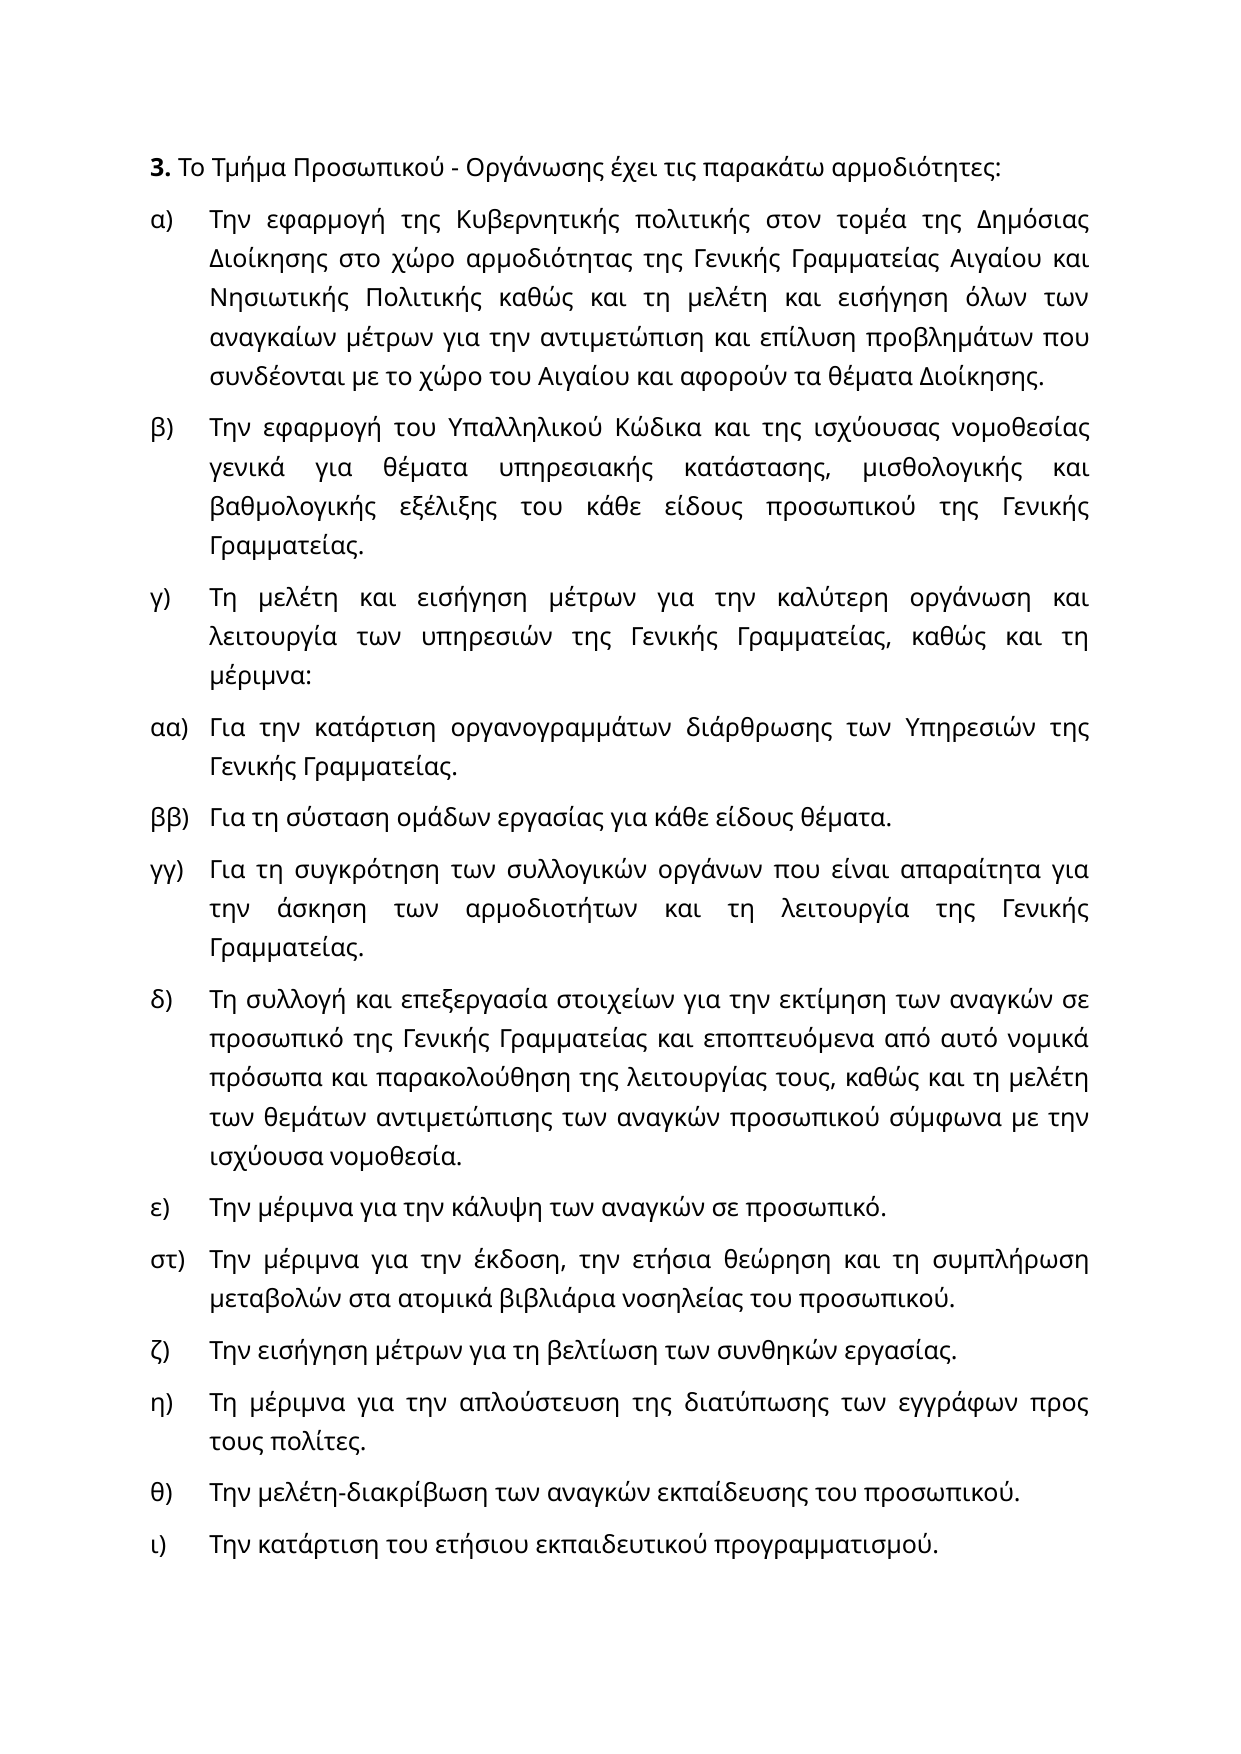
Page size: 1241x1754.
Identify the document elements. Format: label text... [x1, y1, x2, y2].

list θ) Την μελέτη-διακρίβωση των αναγκών εκπαίδευσης του προσωπικού. [150, 1475, 1090, 1509]
list γ) Τη μελέτη και εισήγηση μέτρων για την καλύτερη οργάνωση και λειτουργία των υπηρεσιών της Γενικής Γραμματείας, καθώς και τη μέριμνα: [150, 579, 1090, 692]
list γγ) Για τη συγκρότηση των συλλογικών οργάνων που είναι απαραίτητα για την άσκηση των αρμοδιοτήτων και τη λειτουργία της Γενικής Γραμματείας. [150, 852, 1090, 964]
list β) Την εφαρμογή του Υπαλληλικού Κώδικα και της ισχύουσας νομοθεσίας γενικά για θέματα υπηρεσιακής κατάστασης, μισθολογικής και βαθμολογικής εξέλιξης του κάθε είδους προσωπικού της Γενικής Γραμματείας. [150, 410, 1090, 562]
list ζ) Την εισήγηση μέτρων για τη βελτίωση των συνθηκών εργασίας. [150, 1332, 1090, 1367]
list α) Την εφαρμογή της Κυβερνητικής πολιτικής στον τομέα της Δημόσιας Διοίκησης στο χώρο αρμοδιότητας της Γενικής Γραμματείας Αιγαίου και Νησιωτικής Πολιτικής καθώς και τη μελέτη και εισήγηση όλων των αναγκαίων μέτρων για την αντιμετώπιση και επίλυση προβλημάτων που συνδέονται με το χώρο του Αιγαίου και αφορούν τα θέματα Διοίκησης. [150, 202, 1090, 392]
list δ) Τη συλλογή και επεξεργασία στοιχείων για την εκτίμηση των αναγκών σε προσωπικό της Γενικής Γραμματείας και εποπτευόμενα από αυτό νομικά πρόσωπα και παρακολούθηση της λειτουργίας τους, καθώς και τη μελέτη των θεμάτων αντιμετώπισης των αναγκών προσωπικού σύμφωνα με την ισχύουσα νομοθεσία. [150, 982, 1090, 1172]
list ββ) Για τη σύσταση ομάδων εργασίας για κάθε είδους θέματα. [150, 800, 1090, 834]
list η) Τη μέριμνα για την απλούστευση της διατύπωσης των εγγράφων προς τους πολίτες. [150, 1384, 1090, 1457]
list ε) Την μέριμνα για την κάλυψη των αναγκών σε προσωπικό. [150, 1190, 1090, 1224]
list ι) Την κατάρτιση του ετήσιου εκπαιδευτικού προγραμματισμού. [150, 1527, 1090, 1561]
list αα) Για την κατάρτιση οργανογραμμάτων διάρθρωσης των Υπηρεσιών της Γενικής Γραμματείας. [150, 709, 1090, 782]
text 3. Το Τμήμα Προσωπικού - Οργάνωσης έχει τις παρακάτω αρμοδιότητες: [150, 150, 1090, 184]
list στ) Την μέριμνα για την έκδοση, την ετήσια θεώρηση και τη συμπλήρωση μεταβολών στα ατομικά βιβλιάρια νοσηλείας του προσωπικού. [150, 1242, 1090, 1315]
